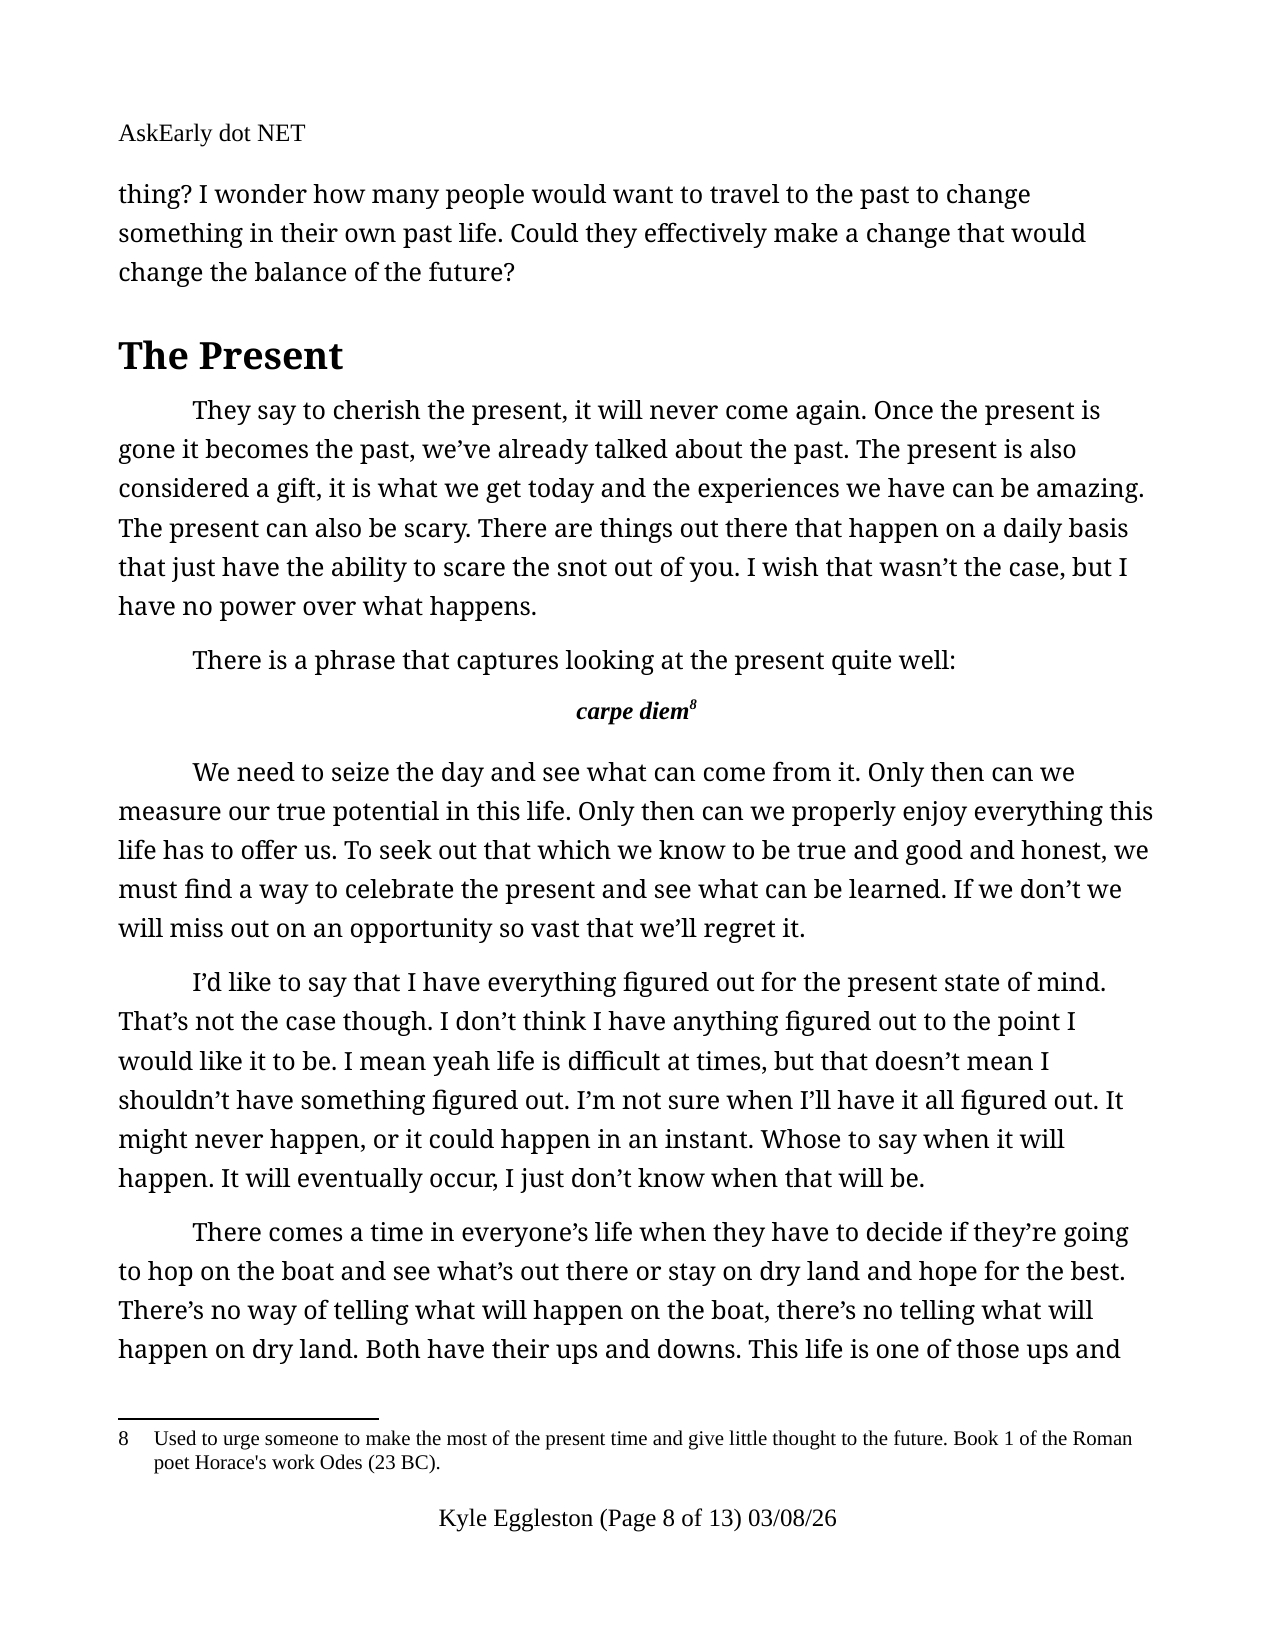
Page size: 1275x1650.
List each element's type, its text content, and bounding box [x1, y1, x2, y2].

text Used to urge someone to make the most of the present time and give little thought to the future. Book 1 of the Roman poet Horace's work Odes (23 BC). [118, 1426, 1157, 1474]
text carpe diem [177, 696, 1098, 725]
text There is a phrase that captures looking at the present quite well: [118, 642, 1157, 676]
text We need to seize the day and see what can come from it. Only then can we measure our true potential in this life. Only then can we properly enjoy everything this life has to offer us. To seek out that which we know to be true and good and honest, we must find a way to celebrate the present and see what can be learned. If we don’t we will miss out on an opportunity so vast that we’ll regret it. [118, 754, 1157, 945]
text I’d like to say that I have everything figured out for the present state of mind. That’s not the case though. I don’t think I have anything figured out to the point I would like it to be. I mean yeah life is difficult at times, but that doesn’t mean I shouldn’t have something figured out. I’m not sure when I’ll have it all figured out. It might never happen, or it could happen in an instant. Whose to say when it will happen. It will eventually occur, I just don’t know when that will be. [118, 965, 1157, 1195]
text They say to cherish the present, it will never come again. Once the present is gone it becomes the past, we’ve already talked about the past. The present is also considered a gift, it is what we get today and the experiences we have can be amazing. The present can also be scary. There are things out there that happen on a daily basis that just have the ability to scare the snot out of you. I wish that wasn’t the case, but I have no power over what happens. [118, 393, 1157, 623]
text thing? I wonder how many people would want to travel to the past to change something in their own past life. Could they effectively make a change that would change the balance of the future? [118, 176, 1157, 289]
subtitle The Present [118, 329, 1157, 380]
text There comes a time in everyone’s life when they have to decide if they’re going to hop on the boat and see what’s out there or stay on dry land and hope for the best. There’s no way of telling what will happen on the boat, there’s no telling what will happen on dry land. Both have their ups and downs. This life is one of those ups and [118, 1214, 1157, 1366]
